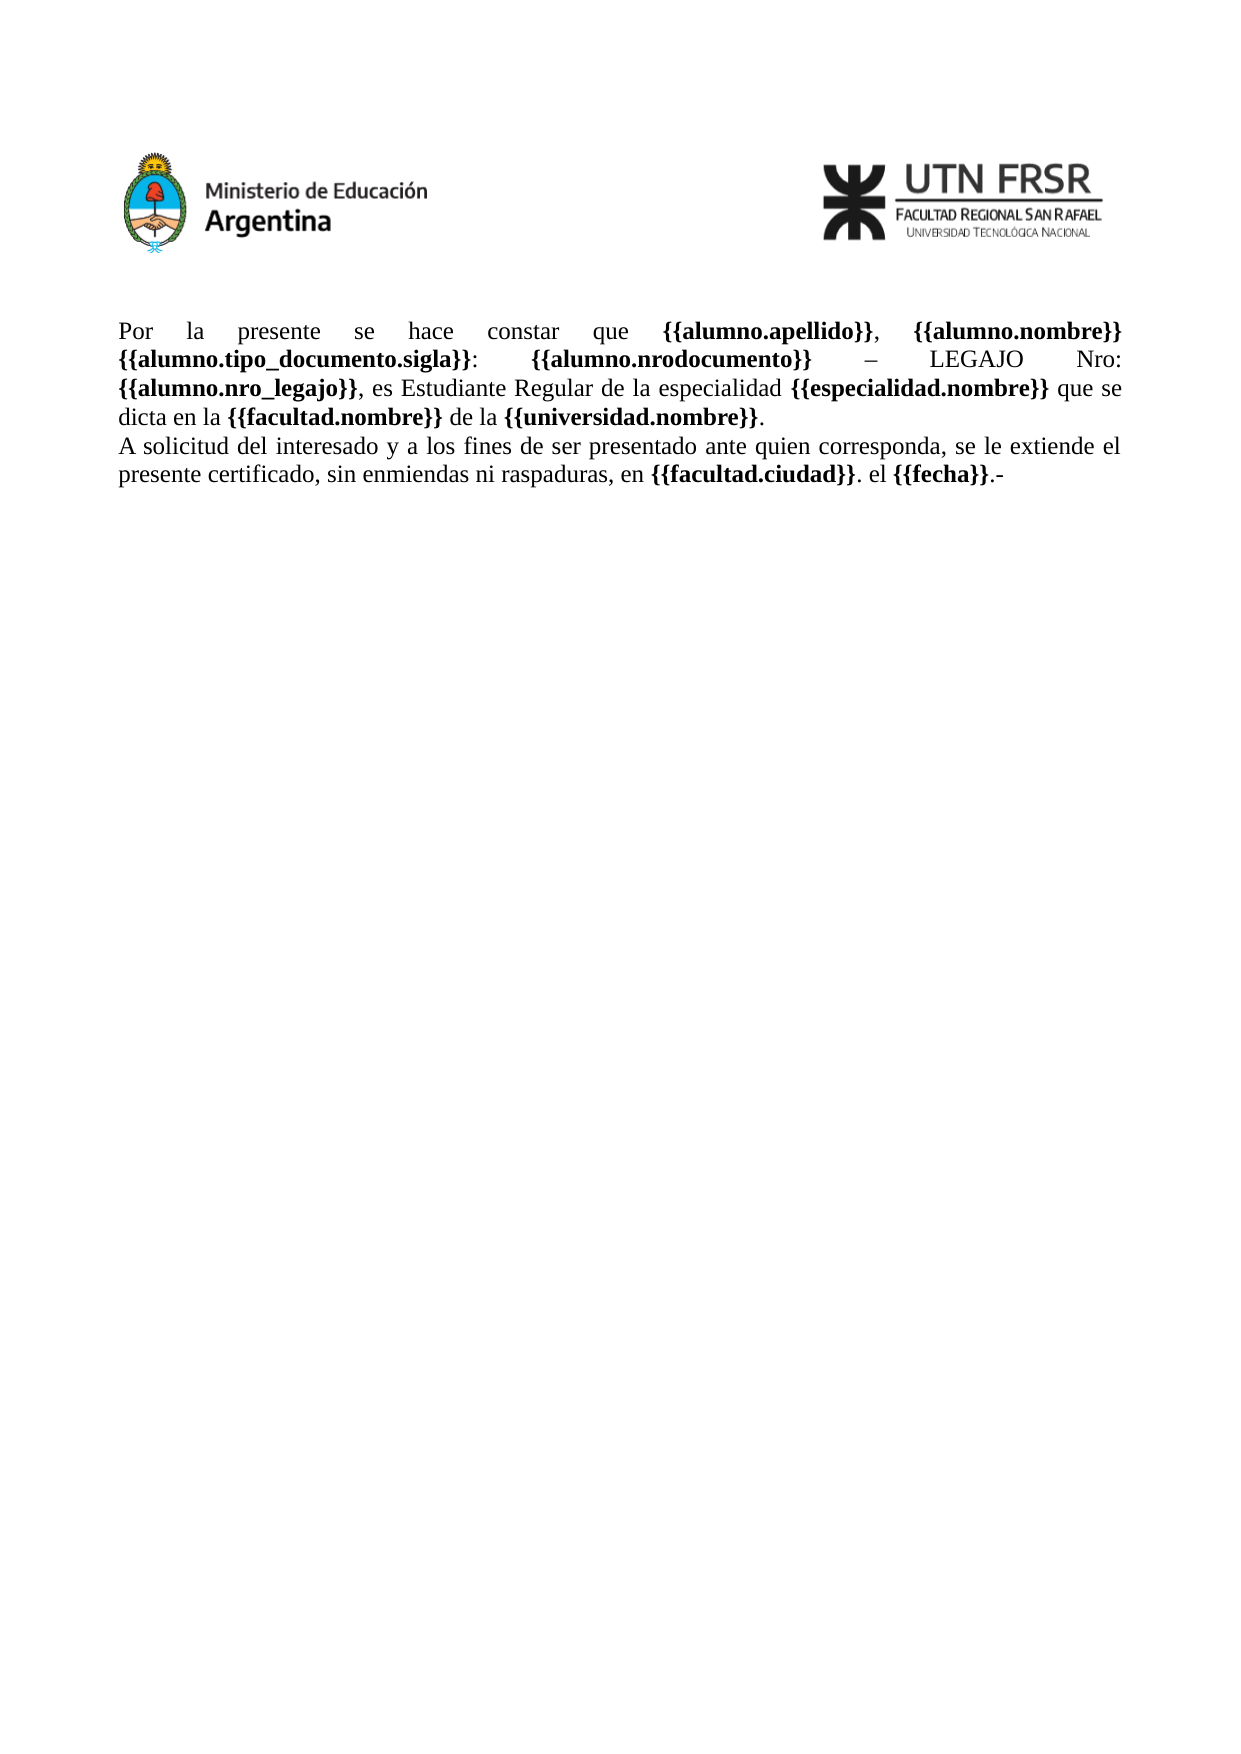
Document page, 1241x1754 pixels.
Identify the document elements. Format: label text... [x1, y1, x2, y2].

table_header [620, 118, 1122, 287]
text A solicitud del interesado y a los fines de ser presentado ante quien corresponda, se le extiende el presente certificado, sin enmiendas ni raspaduras, en {{facultad.ciudad}}. el {{fecha}}.- [118, 431, 1122, 488]
text Por la presente se hace constar que {{alumno.apellido}}, {{alumno.nombre}} {{alumno.tipo_documento.sigla}}: {{alumno.nrodocumento}} – LEGAJO Nro: {{alumno.nro_legajo}}, es Estudiante Regular de la especialidad {{especialidad.nombre}} que se dicta en la {{facultad.nombre}} de la {{universidad.nombre}}. [118, 316, 1122, 431]
table_header [118, 118, 620, 287]
